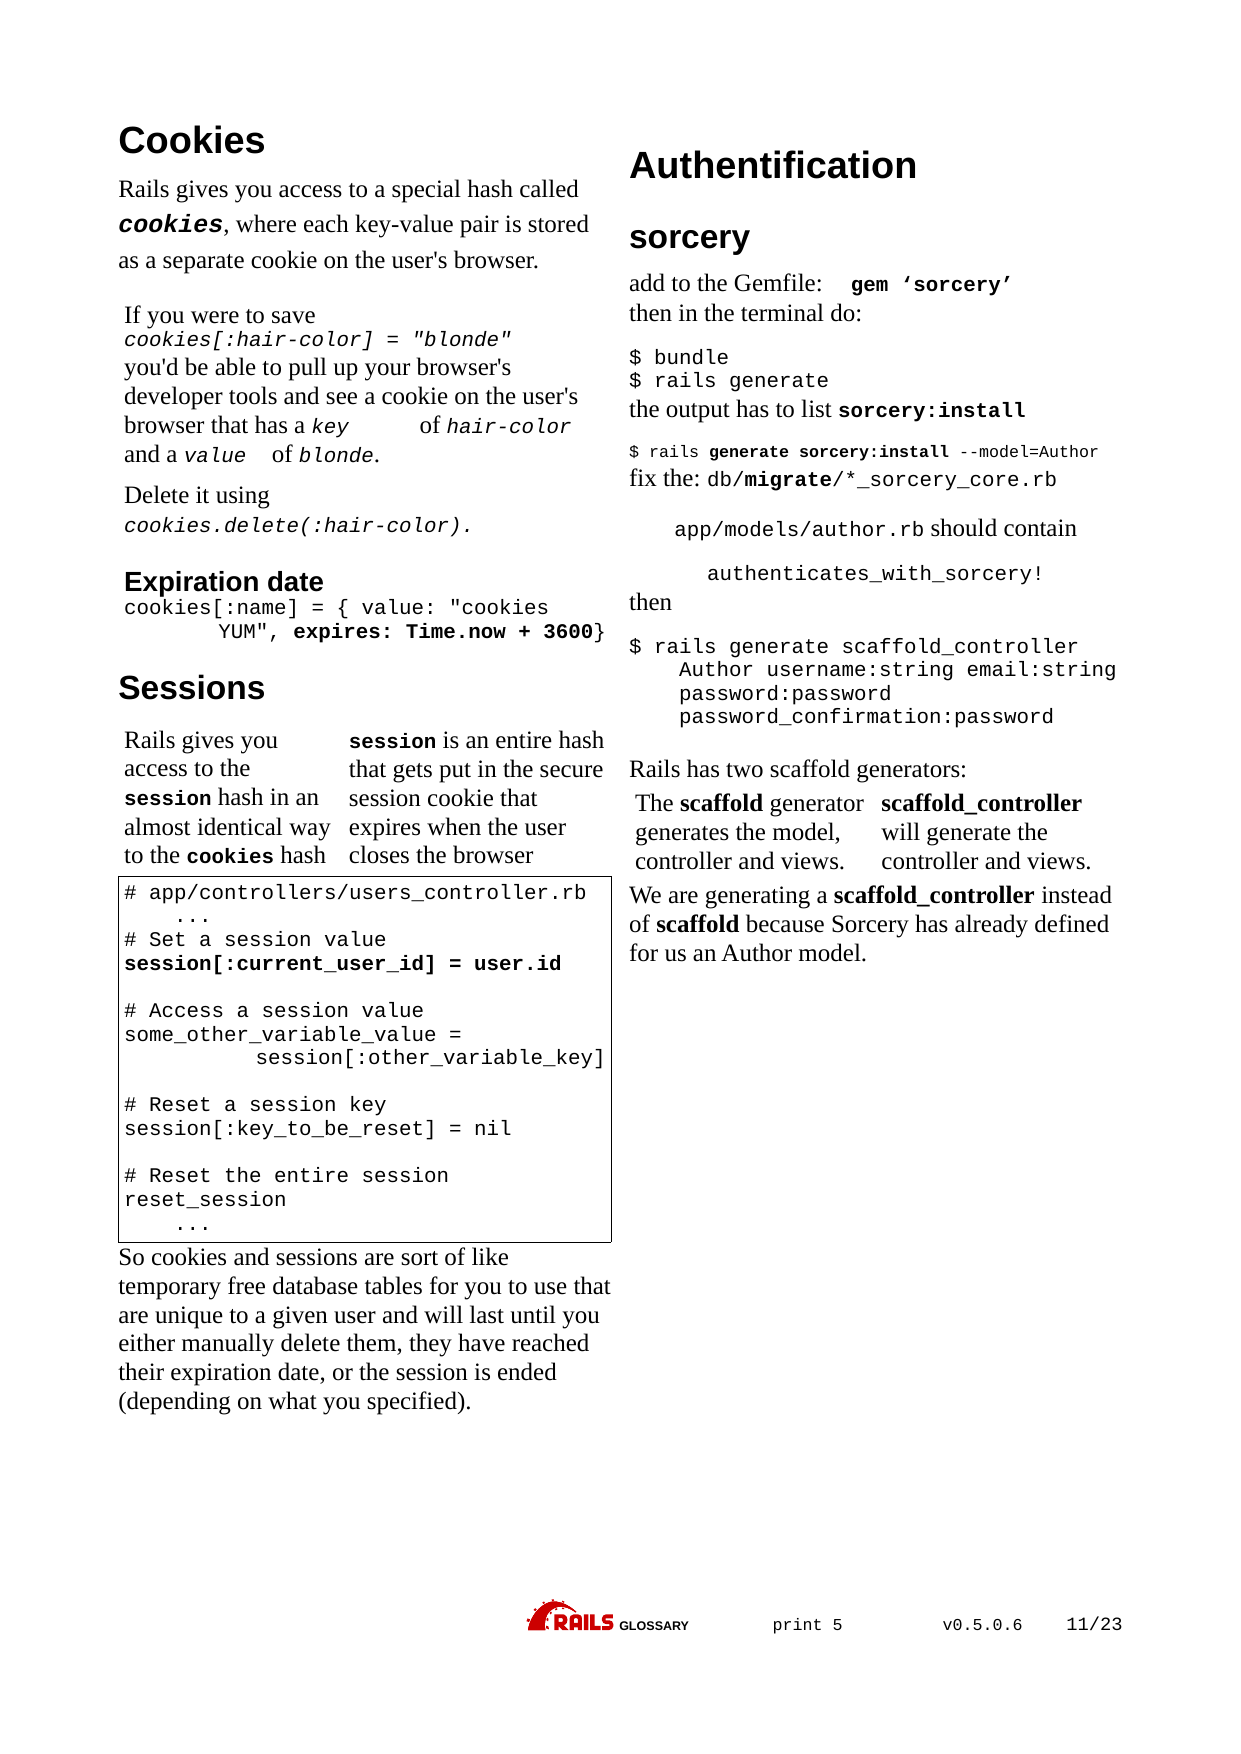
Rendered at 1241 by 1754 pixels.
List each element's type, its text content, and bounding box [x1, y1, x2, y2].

text $ bundle [629, 347, 1122, 370]
subtitle Cookies [118, 118, 611, 162]
text then in the terminal do: [629, 298, 1122, 326]
table_cell Expiration date cookies[:name] = { value: "cookies YUM", expires: Time.now + 3600} [118, 545, 611, 650]
text We are generating a scaffold_controller instead of scaffold because Sorcery has already defined [629, 880, 1122, 938]
subtitle Authentification [629, 143, 1122, 187]
text $ rails generate sorcery:install --model=Author [629, 444, 1122, 463]
table_header If you were to save cookies[:hair-color] = "blonde" you'd be able to pull up your browser's developer tools and see a cookie on the user's browser that has a key of hair-color and a value of blonde. [118, 294, 611, 475]
text $ rails generate [629, 370, 1122, 394]
subtitle sorcery [629, 217, 1122, 256]
table_header Rails gives you access to the session hash in an almost identical way to the cookies hash [118, 719, 343, 876]
text Rails gives you access to a special hash called cookies, where each key-value pair is stored as a separate cookie on the user's browser. [118, 174, 611, 274]
table_cell Delete it using cookies.delete(:hair-color). [118, 475, 611, 545]
text then [629, 587, 1122, 615]
text app/models/author.rb should contain [629, 513, 1122, 542]
text password:password [629, 683, 1122, 707]
text Rails has two scaffold generators: [629, 754, 1122, 783]
text the output has to list sorcery:install [629, 394, 1122, 424]
text authenticates_with_sorcery! [629, 563, 1122, 587]
text So cookies and sessions are sort of like temporary free database tables for you to use that are unique to a given user and will last until you either manually delete them, they have reached their expiration date, or the session is ended (depending on what you specified). [118, 1243, 611, 1415]
text fix the: db/migrate/*_sorcery_core.rb [629, 463, 1122, 492]
table_header The scaffold generator generates the model, controller and views. [629, 783, 875, 880]
text add to the Gemfile: gem ‘sorcery’ [629, 268, 1122, 298]
text for us an Author model. [629, 938, 1122, 967]
table_header scaffold_controller will generate the controller and views. [875, 783, 1122, 880]
table_cell # app/controllers/users_controller.rb ... # Set a session value session[:current_user_id] = user.id # Access a session value some_other_variable_value = session[:other_variable_key] # Reset a session key session[:key_to_be_reset] = nil # Reset the entire session reset_session ... [119, 877, 611, 1242]
text password_confirmation:password [629, 707, 1122, 730]
text Author username:string email:string [629, 659, 1122, 683]
table_header session is an entire hash that gets put in the secure session cookie that expires when the user closes the browser [343, 719, 611, 876]
subtitle Sessions [118, 668, 611, 706]
text $ rails generate scaffold_controller [629, 636, 1122, 659]
